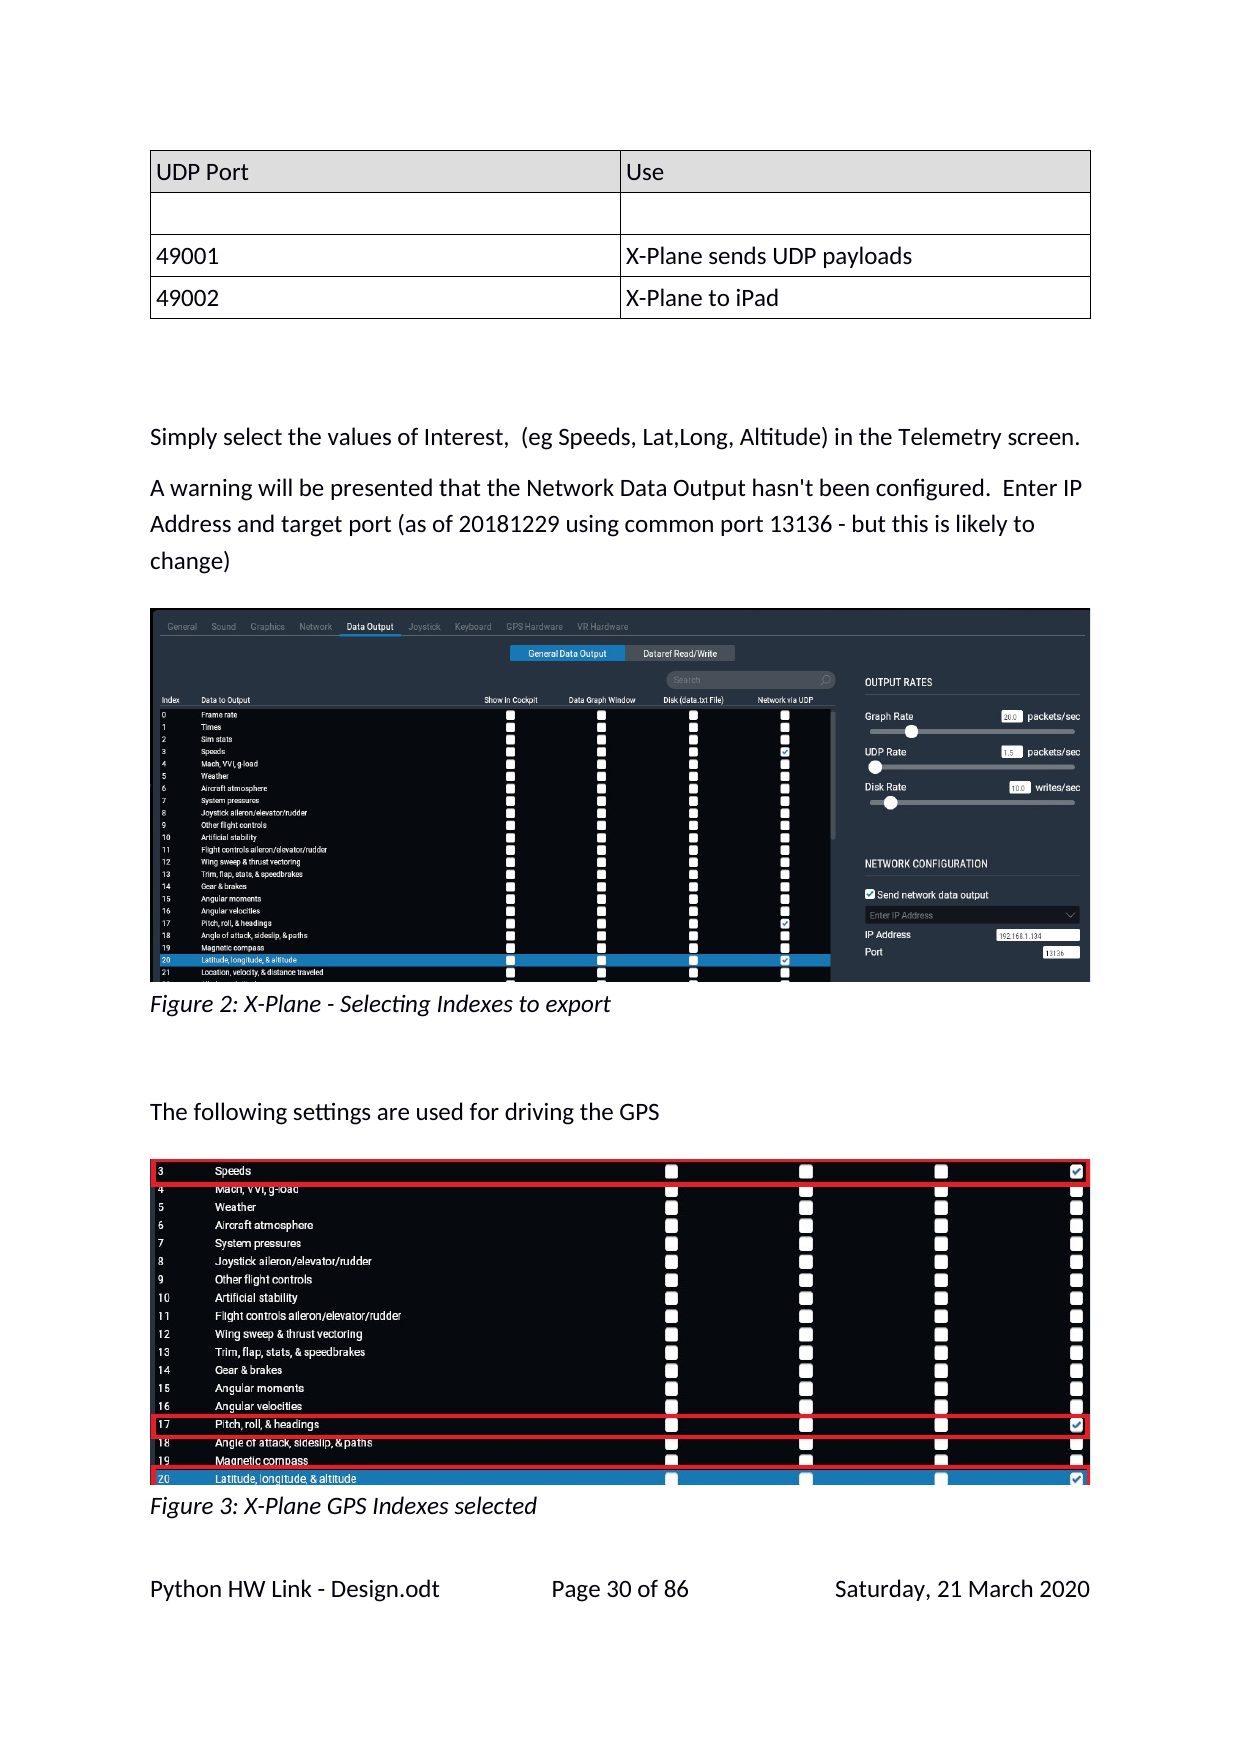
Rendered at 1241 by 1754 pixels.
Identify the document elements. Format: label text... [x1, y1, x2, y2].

text Simply select the values of Interest, (eg Speeds, Lat,Long, Altitude) in the Telemetry screen. [150, 421, 1090, 451]
table_cell X-Plane to iPad [621, 277, 1090, 318]
table_cell 49002 [151, 277, 620, 318]
table_cell [621, 193, 1090, 234]
picture [150, 608, 1091, 982]
table_cell X-Plane sends UDP payloads [621, 235, 1090, 276]
table_cell [151, 193, 620, 234]
text Figure 2: X-Plane - Selecting Indexes to export [150, 982, 1090, 1018]
table_header Use [621, 151, 1090, 192]
table_cell 49001 [151, 235, 620, 276]
picture [150, 1159, 1091, 1485]
text A warning will be presented that the Network Data Output hasn't been configured. Enter IP Address and target port (as of 20181229 using common port 13136 - but this is likely to change) [150, 472, 1090, 576]
text The following settings are used for driving the GPS [150, 1096, 1090, 1127]
table_header UDP Port [151, 151, 620, 192]
text Figure 3: X-Plane GPS Indexes selected [150, 1485, 1090, 1521]
